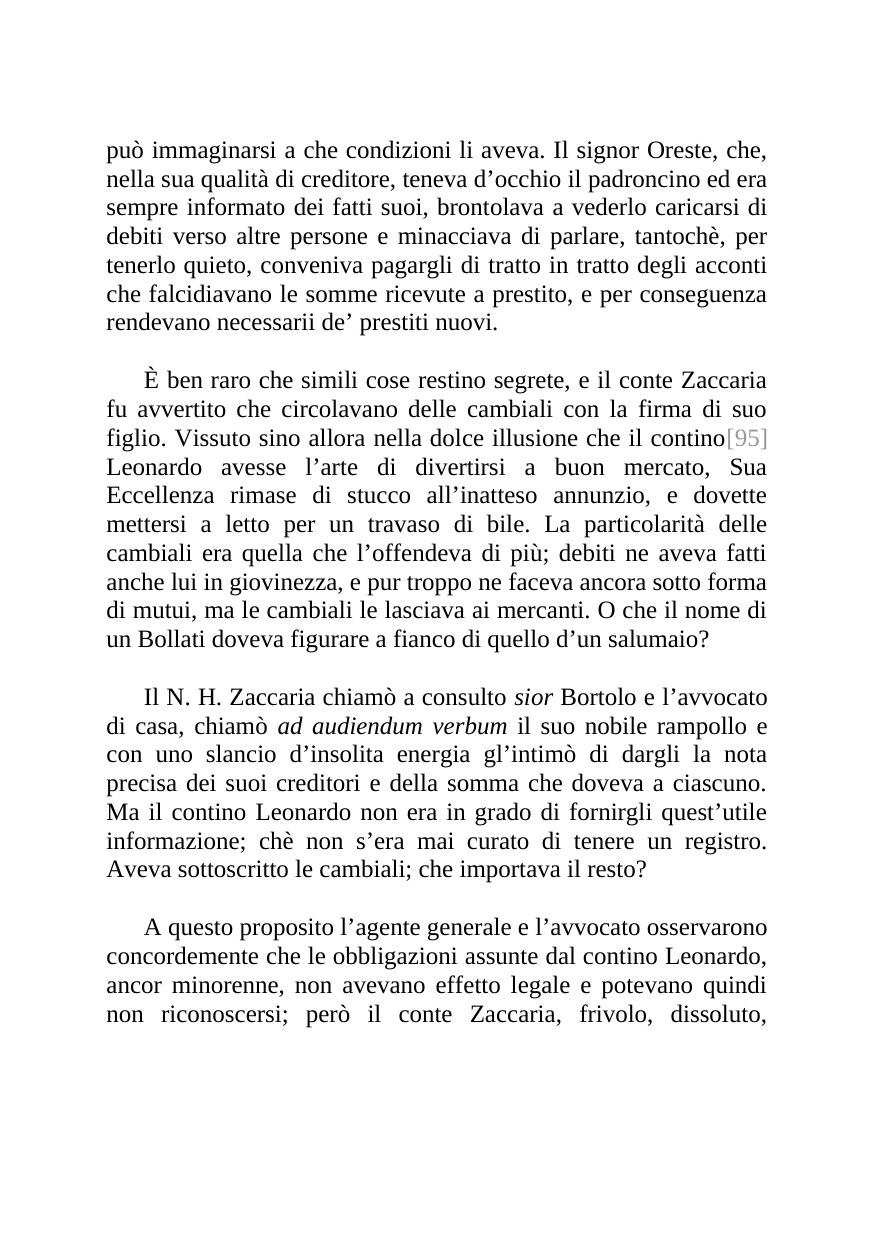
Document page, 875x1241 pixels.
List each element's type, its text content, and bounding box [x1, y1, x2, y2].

text Il N. H. Zaccaria chiamò a consulto sior Bortolo e l’avvocato di casa, chiamò ad audiendum verbum il suo nobile rampollo e con uno slancio d’insolita energia gl’intimò di dargli la nota precisa dei suoi creditori e della somma che doveva a ciascuno. Ma il contino Leonardo non era in grado di fornirgli quest’utile informazione; chè non s’era mai curato di tenere un registro. Aveva sottoscritto le cambiali; che importava il resto? [106, 682, 768, 883]
text È ben raro che simili cose restino segrete, e il conte Zaccaria fu avvertito che circolavano delle cambiali con la firma di suo figlio. Vissuto sino allora nella dolce illusione che il contino[95] Leonardo avesse l’arte di divertirsi a buon mercato, Sua Eccellenza rimase di stucco all’inatteso annunzio, e dovette mettersi a letto per un travaso di bile. La particolarità delle cambiali era quella che l’offendeva di più; debiti ne aveva fatti anche lui in giovinezza, e pur troppo ne faceva ancora sotto forma di mutui, ma le cambiali le lasciava ai mercanti. O che il nome di un Bollati doveva figurare a fianco di quello d’un salumaio? [106, 365, 768, 653]
text A questo proposito l’agente generale e l’avvocato osservarono concordemente che le obbligazioni assunte dal contino Leonardo, ancor minorenne, non avevano effetto legale e potevano quindi non riconoscersi; però il conte Zaccaria, frivolo, dissoluto, [106, 912, 768, 1027]
text può immaginarsi a che condizioni li aveva. Il signor Oreste, che, nella sua qualità di creditore, teneva d’occhio il padroncino ed era sempre informato dei fatti suoi, brontolava a vederlo caricarsi di debiti verso altre persone e minacciava di parlare, tantochè, per tenerlo quieto, conveniva pagargli di tratto in tratto degli acconti che falcidiavano le somme ricevute a prestito, e per conseguenza rendevano necessarii de’ prestiti nuovi. [106, 135, 768, 336]
